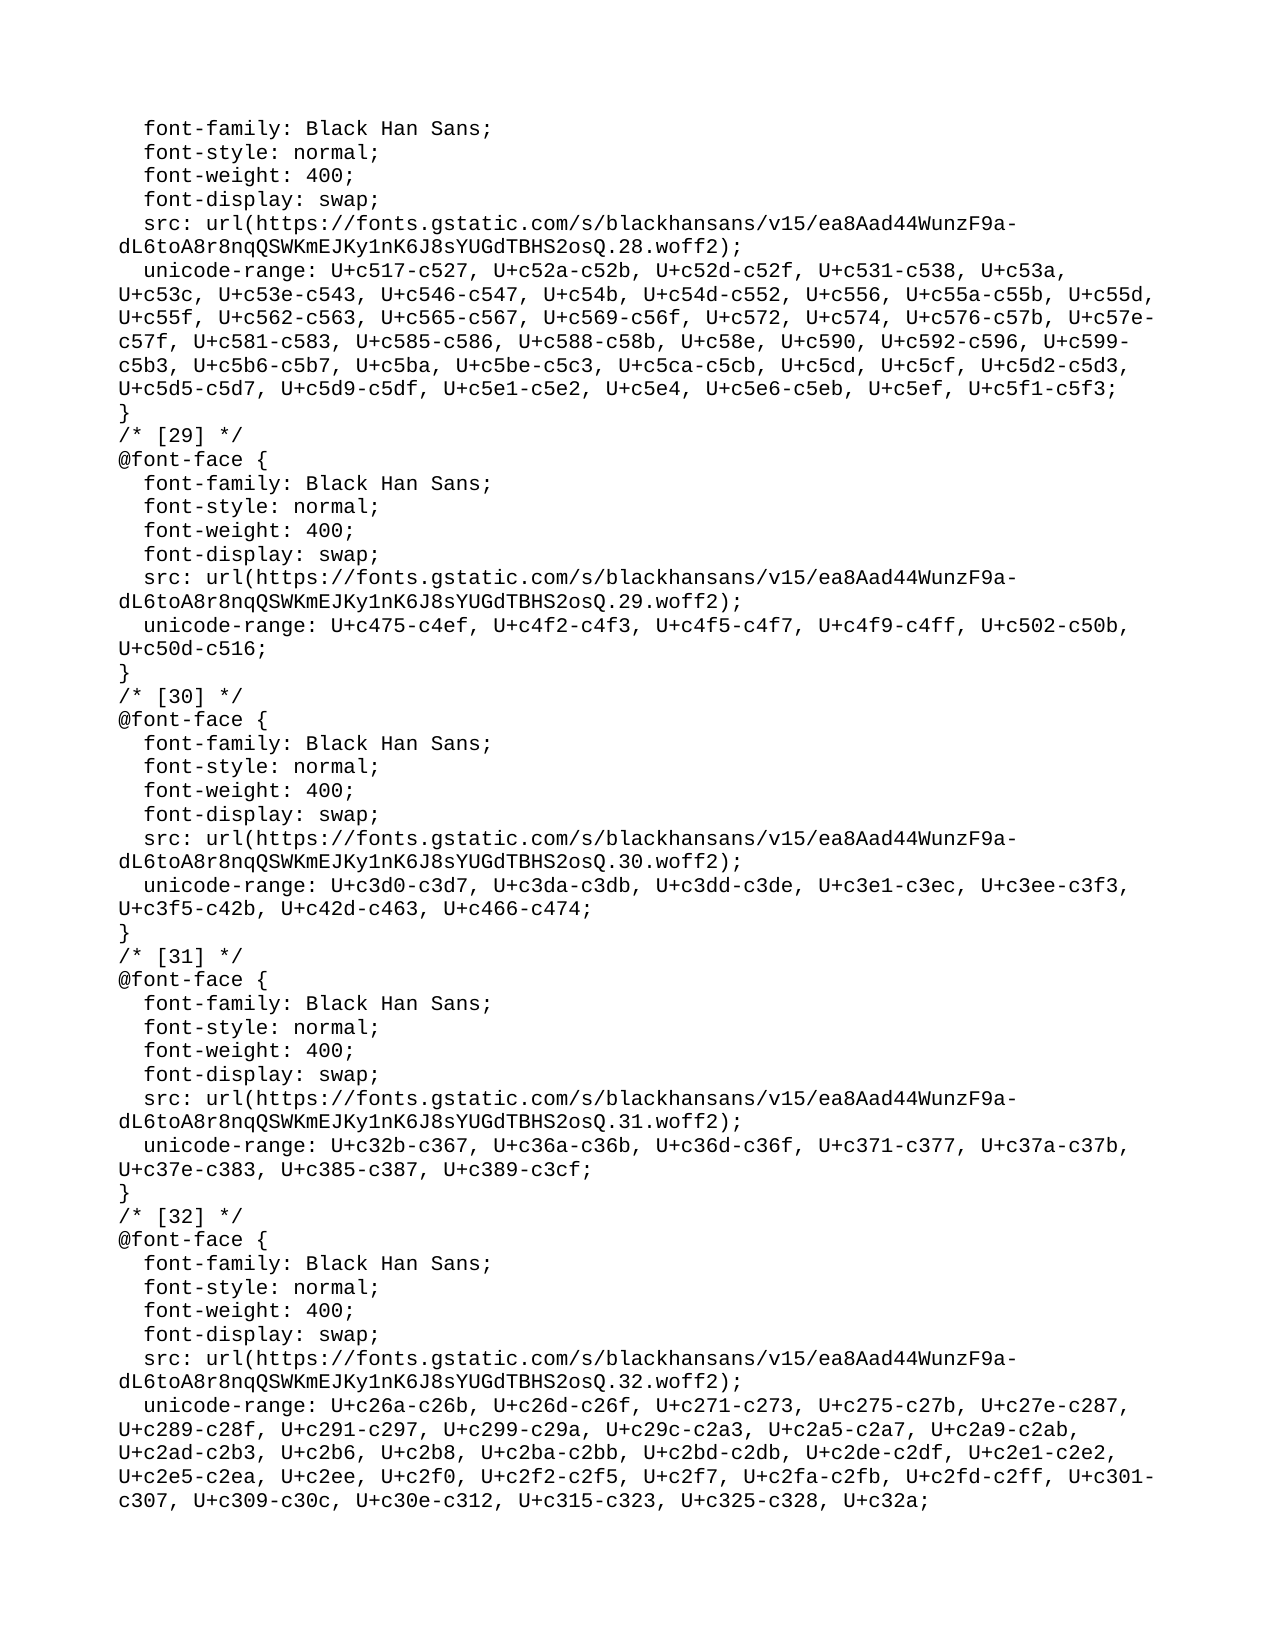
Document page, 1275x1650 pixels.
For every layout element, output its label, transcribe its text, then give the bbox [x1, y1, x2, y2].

text @font-face { [118, 449, 1157, 473]
text font-style: normal; [118, 757, 1157, 780]
text unicode-range: U+c32b-c367, U+c36a-c36b, U+c36d-c36f, U+c371-c377, U+c37a-c37b, U+c37e-c383, U+c385-c387, U+c389-c3cf; [118, 1135, 1157, 1182]
text src: url(https://fonts.gstatic.com/s/blackhansans/v15/ea8Aad44WunzF9a-dL6toA8r8nqQSWKmEJKy1nK6J8sYUGdTBHS2osQ.28.woff2); [118, 213, 1157, 260]
text font-style: normal; [118, 142, 1157, 165]
text font-weight: 400; [118, 780, 1157, 804]
text /* [32] */ [118, 1206, 1157, 1229]
text font-display: swap; [118, 1064, 1157, 1088]
text src: url(https://fonts.gstatic.com/s/blackhansans/v15/ea8Aad44WunzF9a-dL6toA8r8nqQSWKmEJKy1nK6J8sYUGdTBHS2osQ.31.woff2); [118, 1088, 1157, 1135]
text } [118, 402, 1157, 426]
text font-weight: 400; [118, 1040, 1157, 1064]
text unicode-range: U+c26a-c26b, U+c26d-c26f, U+c271-c273, U+c275-c27b, U+c27e-c287, U+c289-c28f, U+c291-c297, U+c299-c29a, U+c29c-c2a3, U+c2a5-c2a7, U+c2a9-c2ab, U+c2ad-c2b3, U+c2b6, U+c2b8, U+c2ba-c2bb, U+c2bd-c2db, U+c2de-c2df, U+c2e1-c2e2, U+c2e5-c2ea, U+c2ee, U+c2f0, U+c2f2-c2f5, U+c2f7, U+c2fa-c2fb, U+c2fd-c2ff, U+c301-c307, U+c309-c30c, U+c30e-c312, U+c315-c323, U+c325-c328, U+c32a; [118, 1395, 1157, 1513]
text @font-face { [118, 969, 1157, 993]
text font-style: normal; [118, 496, 1157, 520]
text /* [29] */ [118, 426, 1157, 449]
text src: url(https://fonts.gstatic.com/s/blackhansans/v15/ea8Aad44WunzF9a-dL6toA8r8nqQSWKmEJKy1nK6J8sYUGdTBHS2osQ.30.woff2); [118, 827, 1157, 875]
text font-display: swap; [118, 189, 1157, 213]
text font-family: Black Han Sans; [118, 733, 1157, 757]
text font-weight: 400; [118, 165, 1157, 189]
text font-family: Black Han Sans; [118, 118, 1157, 142]
text font-family: Black Han Sans; [118, 473, 1157, 496]
text font-display: swap; [118, 1324, 1157, 1348]
text } [118, 1182, 1157, 1206]
text font-style: normal; [118, 1277, 1157, 1300]
text font-style: normal; [118, 1017, 1157, 1040]
text } [118, 922, 1157, 946]
text /* [31] */ [118, 946, 1157, 969]
text font-weight: 400; [118, 1300, 1157, 1324]
text unicode-range: U+c475-c4ef, U+c4f2-c4f3, U+c4f5-c4f7, U+c4f9-c4ff, U+c502-c50b, U+c50d-c516; [118, 615, 1157, 662]
text /* [30] */ [118, 686, 1157, 709]
text font-family: Black Han Sans; [118, 993, 1157, 1017]
text font-display: swap; [118, 804, 1157, 827]
text font-family: Black Han Sans; [118, 1253, 1157, 1277]
text unicode-range: U+c3d0-c3d7, U+c3da-c3db, U+c3dd-c3de, U+c3e1-c3ec, U+c3ee-c3f3, U+c3f5-c42b, U+c42d-c463, U+c466-c474; [118, 875, 1157, 922]
text unicode-range: U+c517-c527, U+c52a-c52b, U+c52d-c52f, U+c531-c538, U+c53a, U+c53c, U+c53e-c543, U+c546-c547, U+c54b, U+c54d-c552, U+c556, U+c55a-c55b, U+c55d, U+c55f, U+c562-c563, U+c565-c567, U+c569-c56f, U+c572, U+c574, U+c576-c57b, U+c57e-c57f, U+c581-c583, U+c585-c586, U+c588-c58b, U+c58e, U+c590, U+c592-c596, U+c599-c5b3, U+c5b6-c5b7, U+c5ba, U+c5be-c5c3, U+c5ca-c5cb, U+c5cd, U+c5cf, U+c5d2-c5d3, U+c5d5-c5d7, U+c5d9-c5df, U+c5e1-c5e2, U+c5e4, U+c5e6-c5eb, U+c5ef, U+c5f1-c5f3; [118, 260, 1157, 402]
text } [118, 662, 1157, 686]
text src: url(https://fonts.gstatic.com/s/blackhansans/v15/ea8Aad44WunzF9a-dL6toA8r8nqQSWKmEJKy1nK6J8sYUGdTBHS2osQ.29.woff2); [118, 567, 1157, 615]
text font-display: swap; [118, 544, 1157, 567]
text @font-face { [118, 1229, 1157, 1253]
text src: url(https://fonts.gstatic.com/s/blackhansans/v15/ea8Aad44WunzF9a-dL6toA8r8nqQSWKmEJKy1nK6J8sYUGdTBHS2osQ.32.woff2); [118, 1348, 1157, 1395]
text font-weight: 400; [118, 520, 1157, 544]
text @font-face { [118, 709, 1157, 733]
